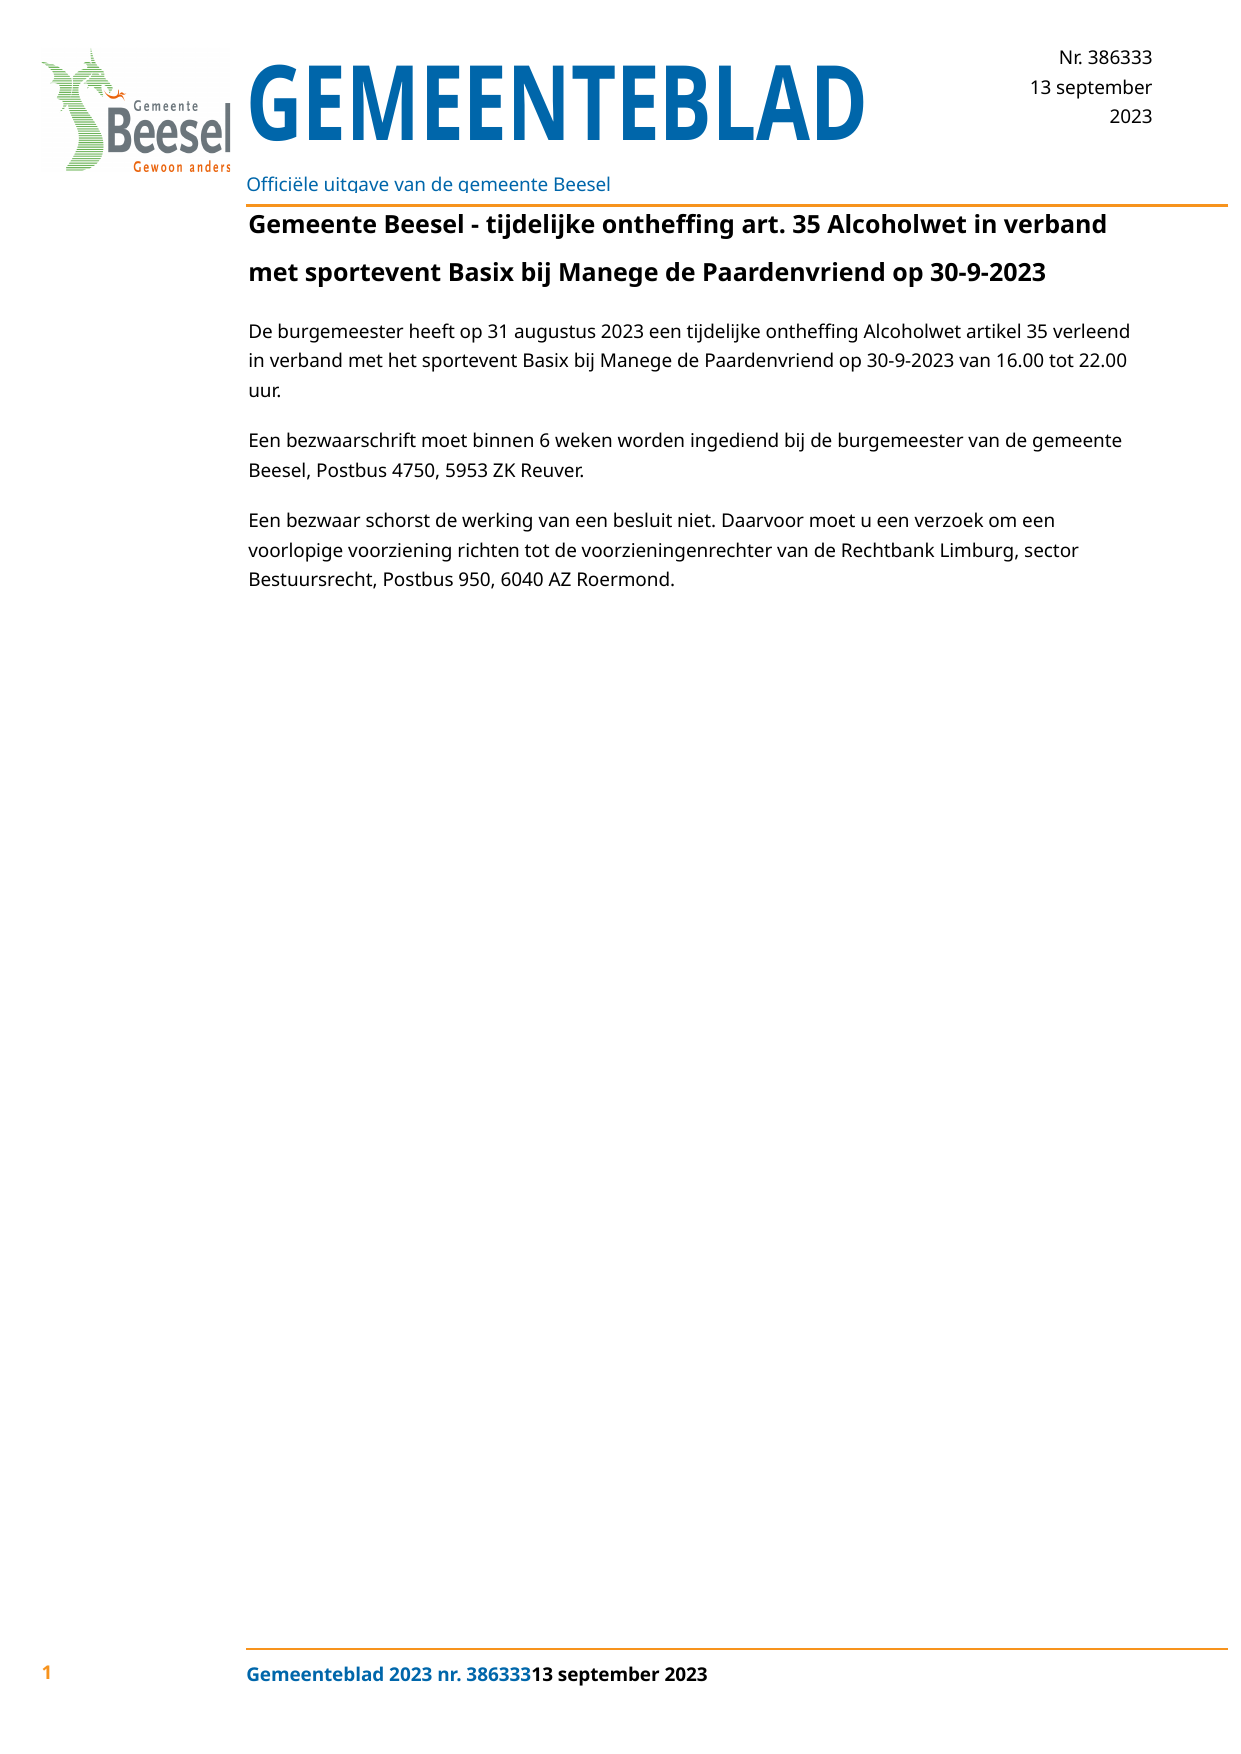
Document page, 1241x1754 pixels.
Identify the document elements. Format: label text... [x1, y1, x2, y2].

picture [41, 47, 231, 172]
text De burgemeester heeft op 31 augustus 2023 een tijdelijke ontheffing Alcoholwet artikel 35 verleend in verband met het sportevent Basix bij Manege de Paardenvriend op 30-9-2023 van 16.00 tot 22.00 uur. [248, 318, 1152, 403]
text Gemeente Beesel - tijdelijke ontheffing art. 35 Alcoholwet in verband met sportevent Basix bij Manege de Paardenvriend op 30-9-2023 [248, 207, 1152, 288]
text Een bezwaar schorst de werking van een besluit niet. Daarvoor moet u een verzoek om een voorlopige voorziening richten tot de voorzieningenrechter van de Rechtbank Limburg, sector Bestuursrecht, Postbus 950, 6040 AZ Roermond. [248, 507, 1152, 592]
text Een bezwaarschrift moet binnen 6 weken worden ingediend bij de burgemeester van de gemeente Beesel, Postbus 4750, 5953 ZK Reuver. [248, 427, 1152, 483]
